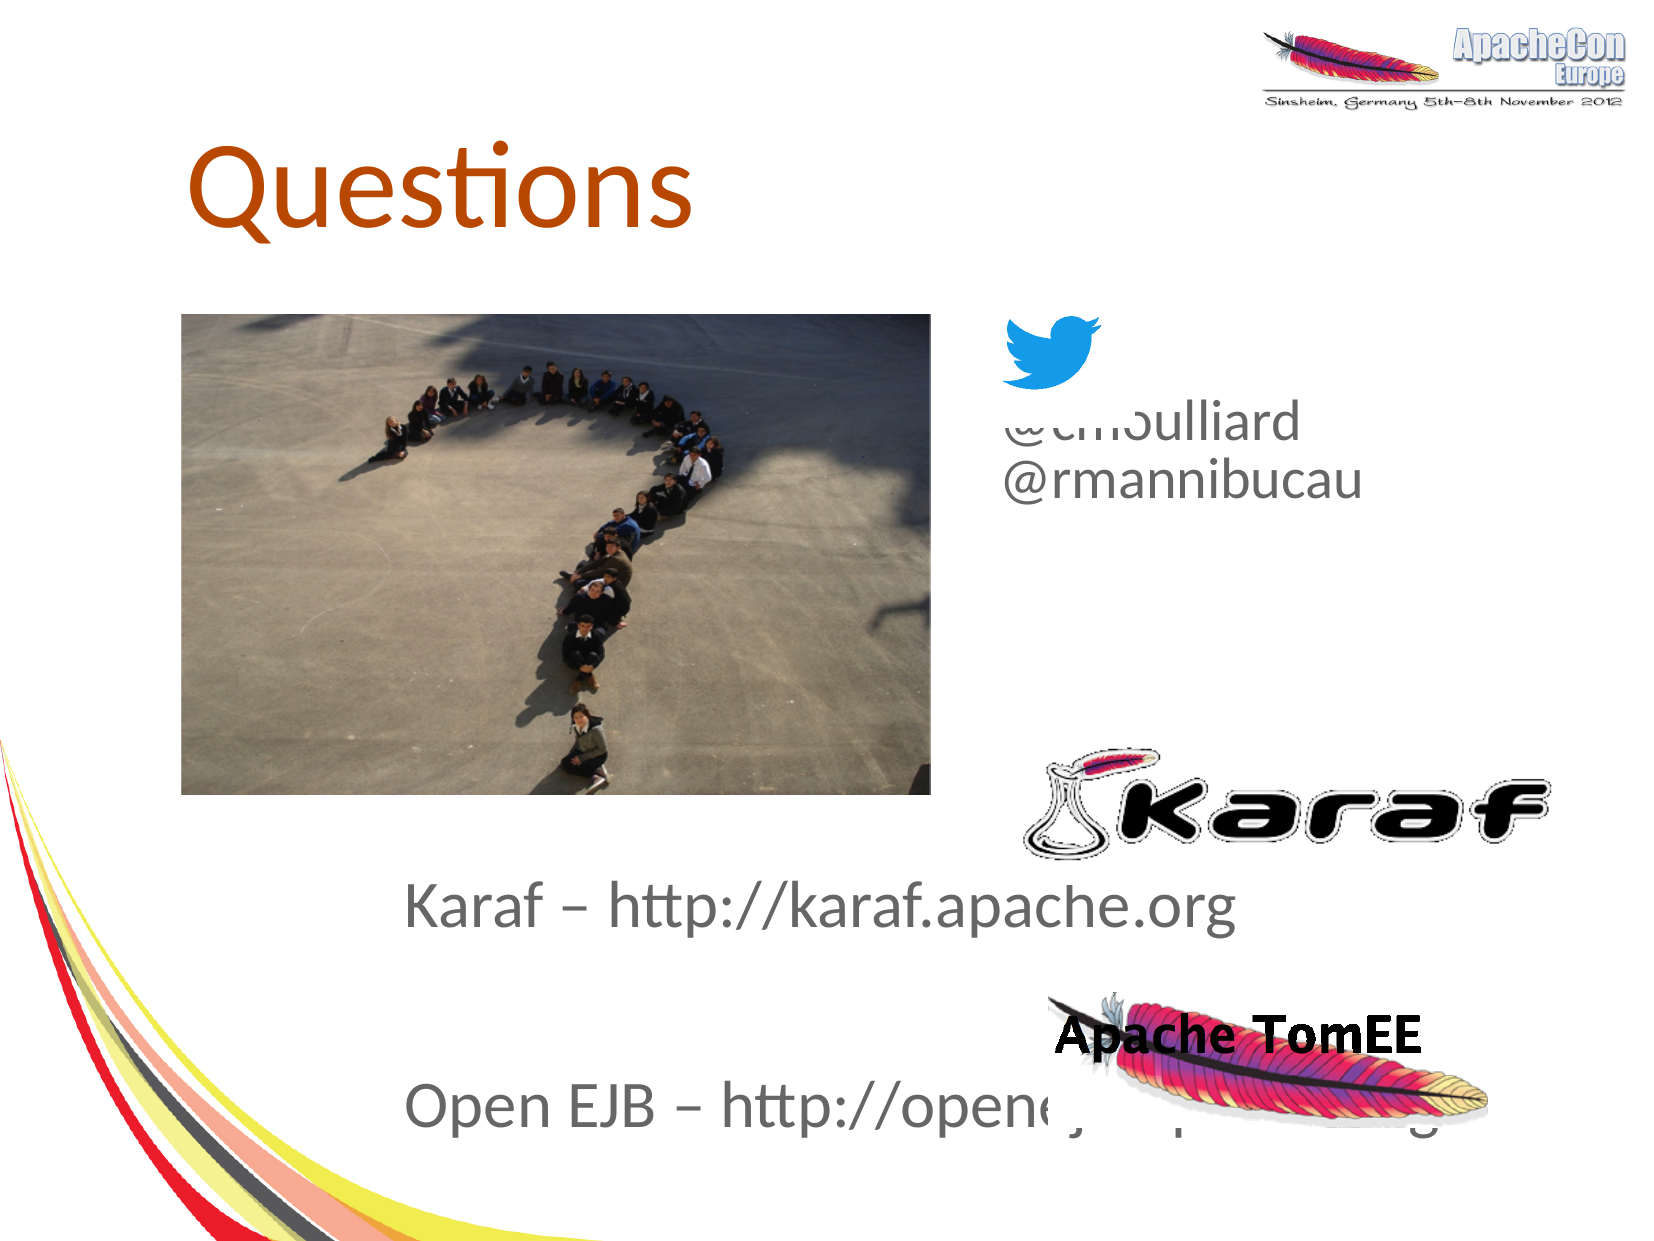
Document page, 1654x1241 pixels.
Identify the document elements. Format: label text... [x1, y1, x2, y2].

title Questions [126, 120, 1216, 273]
picture [0, 0, 1654, 1241]
text_box Karaf – http://karaf.apache.org Open EJB – http://openejb.apache.org [390, 870, 1606, 1211]
text_box @cmoulliard @rmannibucau [984, 289, 1555, 620]
